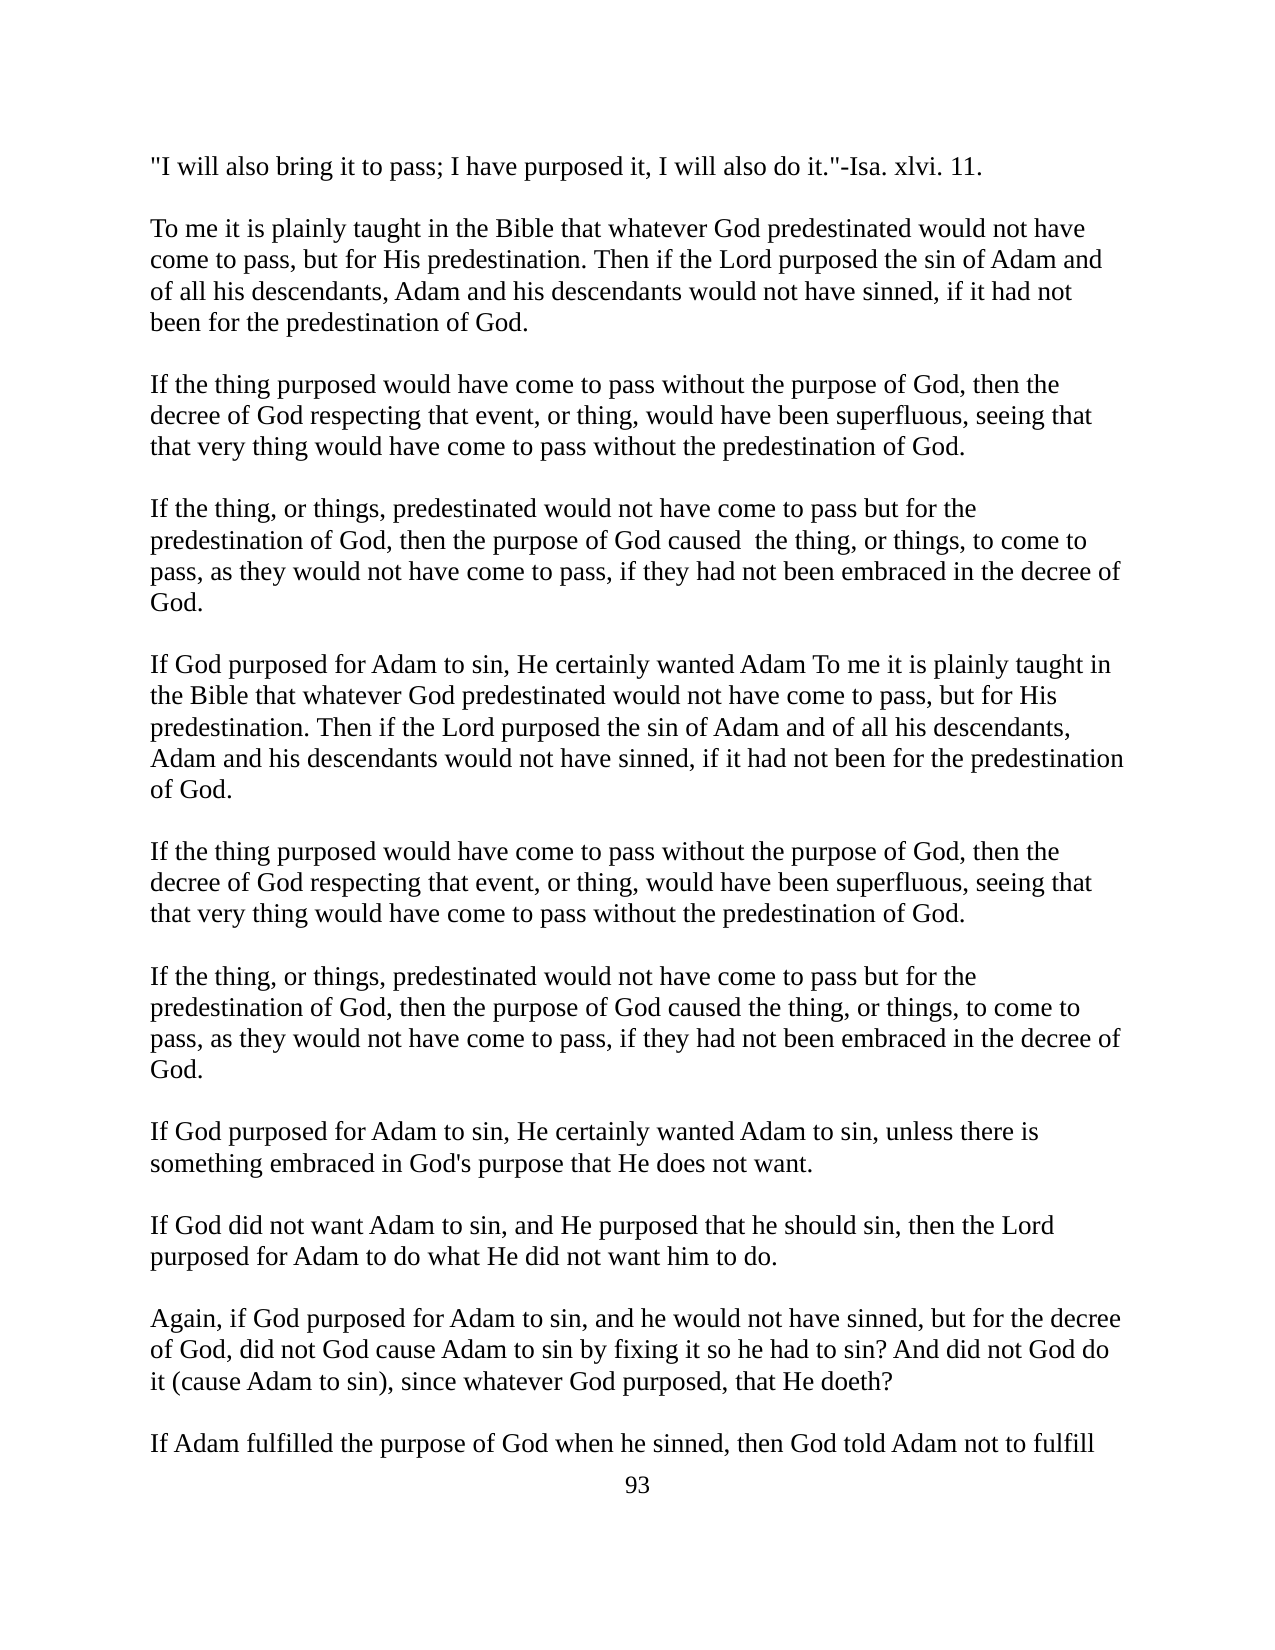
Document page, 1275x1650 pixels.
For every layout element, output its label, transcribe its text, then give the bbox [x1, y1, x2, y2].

text If God purposed for Adam to sin, He certainly wanted Adam To me it is plainly taught in the Bible that whatever God predestinated would not have come to pass, but for His predestination. Then if the Lord purposed the sin of Adam and of all his descendants, Adam and his descendants would not have sinned, if it had not been for the predestination of God. [150, 648, 1125, 804]
text If the thing, or things, predestinated would not have come to pass but for the predestination of God, then the purpose of God caused the thing, or things, to come to pass, as they would not have come to pass, if they had not been embraced in the decree of God. [150, 960, 1125, 1084]
text If the thing, or things, predestinated would not have come to pass but for the predestination of God, then the purpose of God caused the thing, or things, to come to pass, as they would not have come to pass, if they had not been embraced in the decree of God. [150, 493, 1125, 617]
text Again, if God purposed for Adam to sin, and he would not have sinned, but for the decree of God, did not God cause Adam to sin by fixing it so he had to sin? And did not God do it (cause Adam to sin), since whatever God purposed, that He doeth? [150, 1302, 1125, 1396]
text If the thing purposed would have come to pass without the purpose of God, then the decree of God respecting that event, or thing, would have been superfluous, seeing that that very thing would have come to pass without the predestination of God. [150, 368, 1125, 461]
text To me it is plainly taught in the Bible that whatever God predestinated would not have come to pass, but for His predestination. Then if the Lord purposed the sin of Adam and of all his descendants, Adam and his descendants would not have sinned, if it had not been for the predestination of God. [150, 212, 1125, 337]
text If God did not want Adam to sin, and He purposed that he should sin, then the Lord purposed for Adam to do what He did not want him to do. [150, 1209, 1125, 1271]
text If God purposed for Adam to sin, He certainly wanted Adam to sin, unless there is something embraced in God's purpose that He does not want. [150, 1116, 1125, 1178]
text If the thing purposed would have come to pass without the purpose of God, then the decree of God respecting that event, or thing, would have been superfluous, seeing that that very thing would have come to pass without the predestination of God. [150, 835, 1125, 929]
text If Adam fulfilled the purpose of God when he sinned, then God told Adam not to fulfill [150, 1427, 1125, 1458]
text "I will also bring it to pass; I have purposed it, I will also do it."-Isa. xlvi. 11. [150, 150, 1125, 181]
